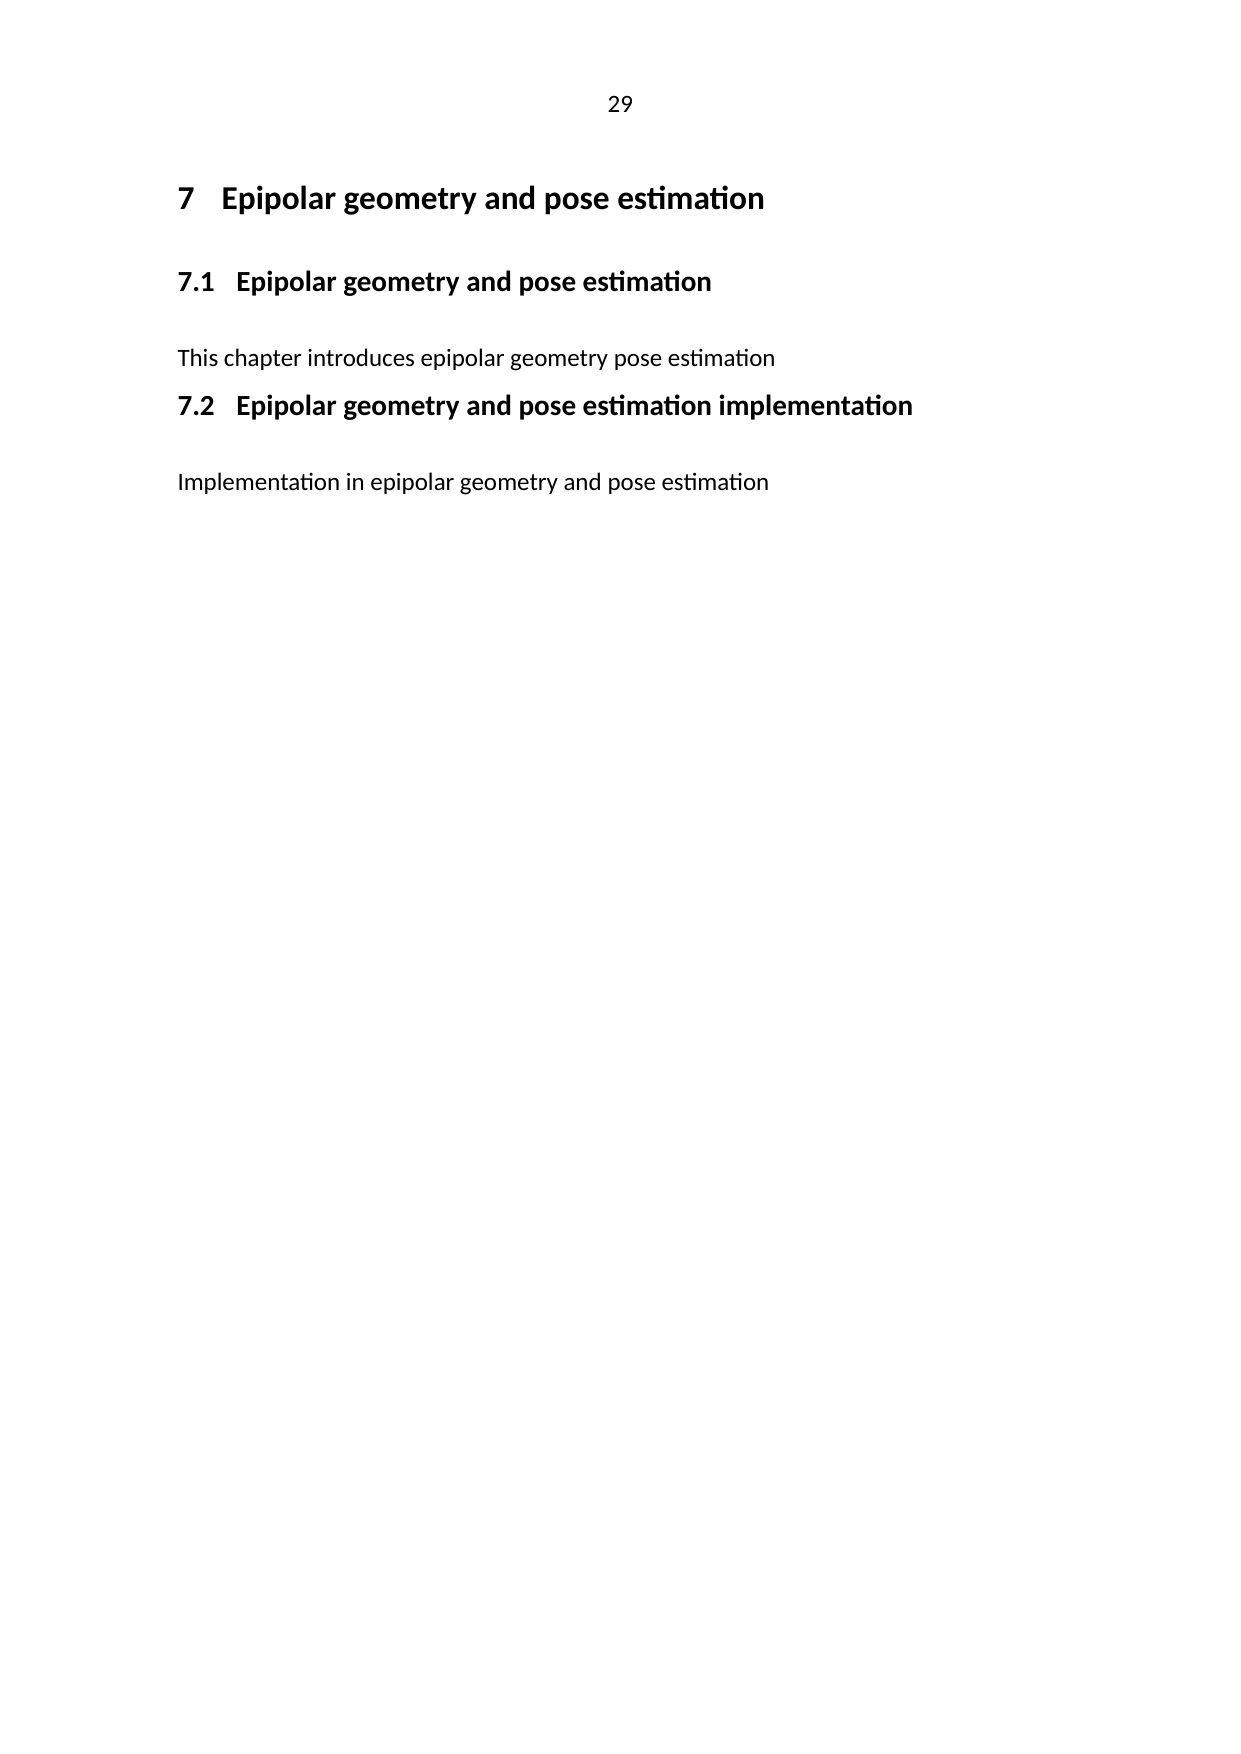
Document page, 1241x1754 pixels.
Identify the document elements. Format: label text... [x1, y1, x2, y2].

text Implementation in epipolar geometry and pose estimation [177, 466, 1063, 496]
subtitle Epipolar geometry and pose estimation [177, 177, 1063, 218]
text This chapter introduces epipolar geometry pose estimation [177, 342, 1063, 372]
subtitle Epipolar geometry and pose estimation implementation [177, 387, 1063, 423]
subtitle Epipolar geometry and pose estimation [177, 263, 1063, 299]
